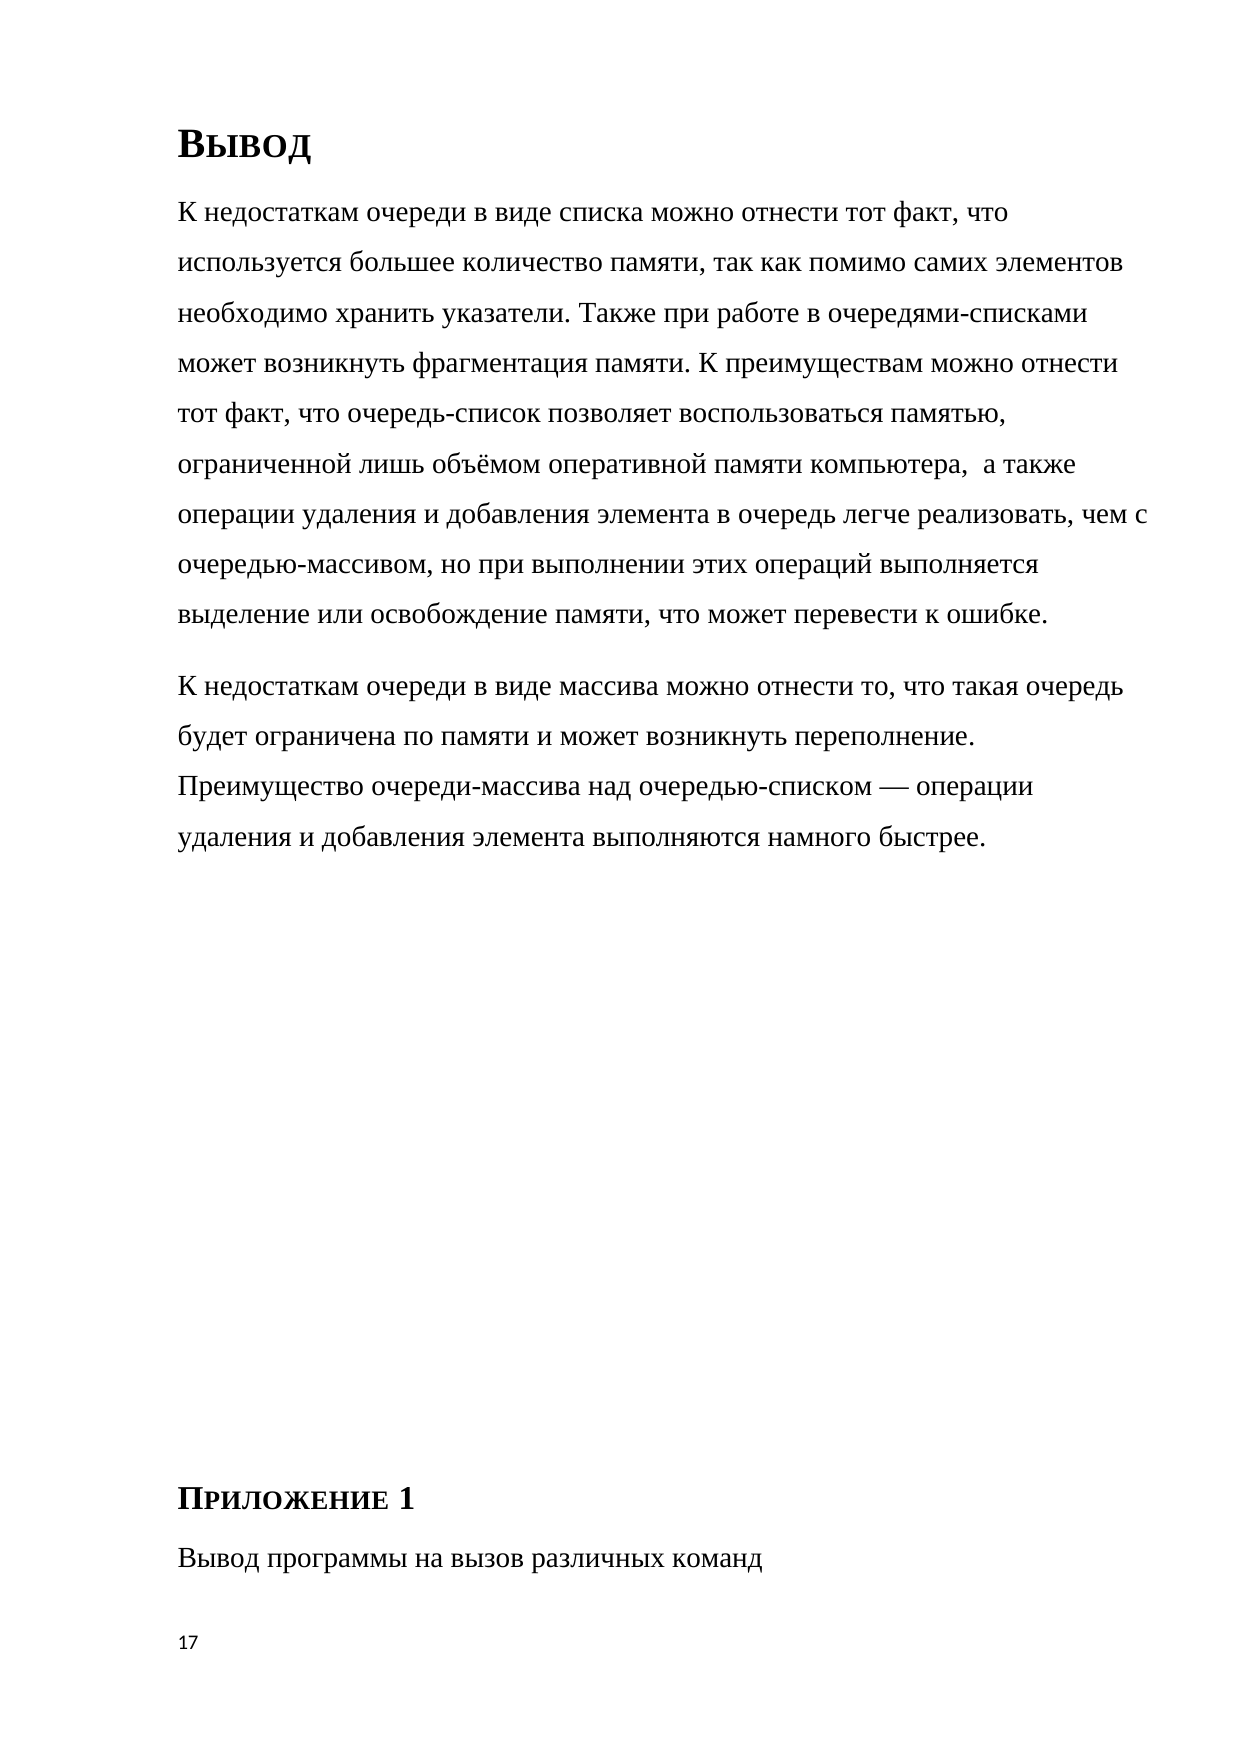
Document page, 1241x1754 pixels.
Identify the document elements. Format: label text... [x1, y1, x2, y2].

subtitle Приложение 1 [177, 1479, 1152, 1517]
text К недостаткам очереди в виде массива можно отнести то, что такая очередь будет ограничена по памяти и может возникнуть переполнение. Преимущество очереди-массива над очередью-списком — операции удаления и добавления элемента выполняются намного быстрее. [177, 668, 1152, 852]
subtitle Вывод [177, 118, 1152, 166]
text Вывод программы на вызов различных команд [177, 1540, 1152, 1574]
text К недостаткам очереди в виде списка можно отнести тот факт, что используется большее количество памяти, так как помимо самих элементов необходимо хранить указатели. Также при работе в очередями-списками может возникнуть фрагментация памяти. К преимуществам можно отнести тот факт, что очередь-список позволяет воспользоваться памятью, ограниченной лишь объёмом оперативной памяти компьютера, а также операции удаления и добавления элемента в очередь легче реализовать, чем с очередью-массивом, но при выполнении этих операций выполняется выделение или освобождение памяти, что может перевести к ошибке. [177, 194, 1152, 630]
